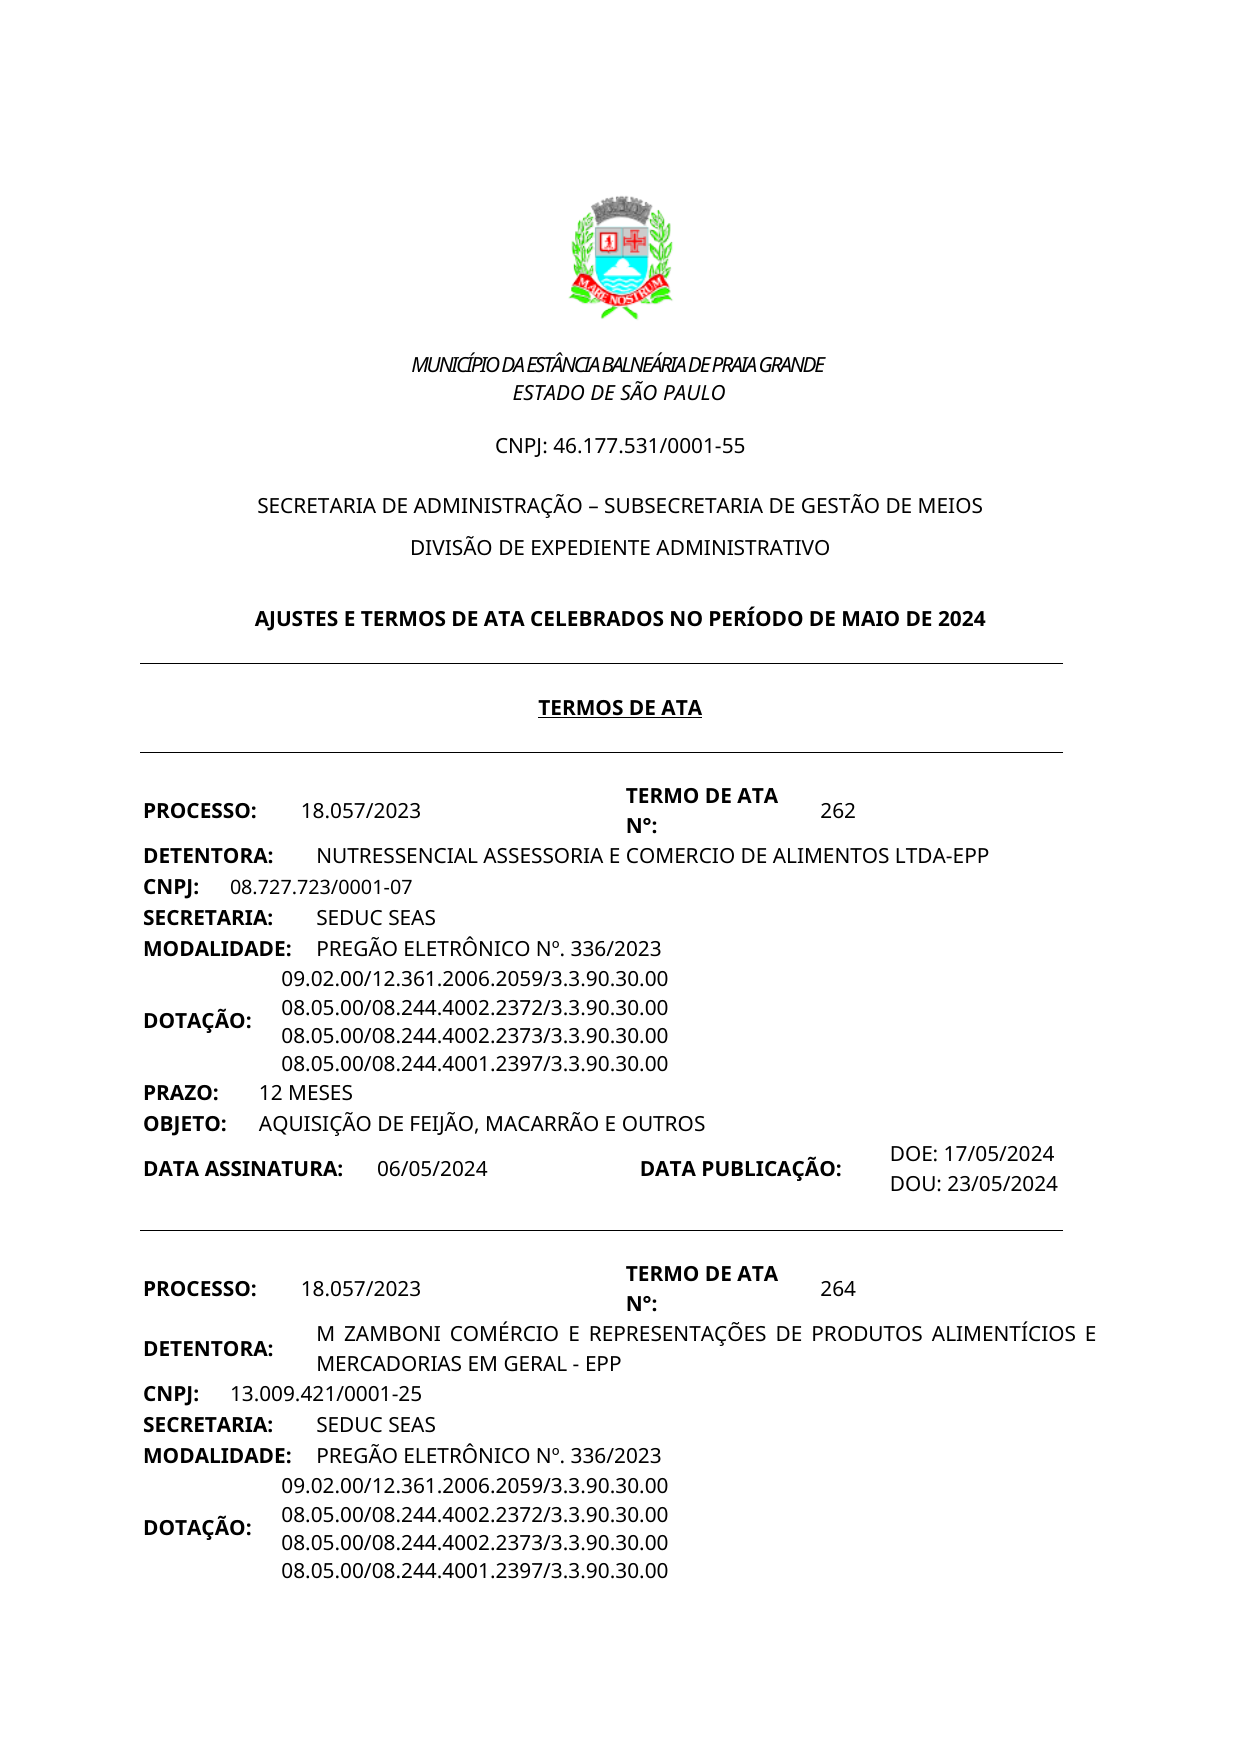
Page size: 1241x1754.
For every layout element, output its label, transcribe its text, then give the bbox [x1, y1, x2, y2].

table_cell DOTAÇÃO: [136, 1471, 274, 1585]
subtitle CNPJ: 46.177.531/0001-55 [177, 432, 1063, 460]
table_cell DOE: 17/05/2024 DOU: 23/05/2024 [882, 1139, 1104, 1199]
subtitle SECRETARIA DE ADMINISTRAÇÃO – SUBSECRETARIA DE GESTÃO DE MEIOS [177, 491, 1063, 519]
table_header 18.057/2023 [293, 1259, 618, 1319]
table_cell MODALIDADE: [136, 1441, 309, 1471]
table_cell SECRETARIA: [136, 1410, 309, 1441]
table_header 262 [813, 781, 1104, 841]
table_header PROCESSO: [136, 1259, 293, 1319]
table_cell 08.727.723/0001-07 [223, 872, 1104, 903]
table_cell DOTAÇÃO: [136, 964, 274, 1078]
table_header TERMO DE ATA N°: [618, 1259, 813, 1319]
table_cell 09.02.00/12.361.2006.2059/3.3.90.30.00 08.05.00/08.244.4002.2372/3.3.90.30.00 08.05.00/08.244.4002.2373/3.3.90.30.00 08.05.00/08.244.4001.2397/3.3.90.30.00 [274, 964, 1104, 1078]
table_cell OBJETO: [136, 1109, 251, 1139]
table_cell DATA PUBLICAÇÃO: [632, 1139, 882, 1199]
table_cell DETENTORA: [136, 1319, 309, 1379]
table_cell MODALIDADE: [136, 934, 309, 964]
table_cell 12 MESES [251, 1078, 1104, 1109]
table_cell AQUISIÇÃO DE FEIJÃO, MACARRÃO E OUTROS [251, 1109, 1104, 1139]
subtitle DIVISÃO DE EXPEDIENTE ADMINISTRATIVO [177, 533, 1063, 562]
table_cell SECRETARIA: [136, 903, 309, 933]
table_cell DATA ASSINATURA: [136, 1139, 369, 1199]
table_header TERMO DE ATA N°: [618, 781, 813, 841]
table_cell NUTRESSENCIAL ASSESSORIA E COMERCIO DE ALIMENTOS LTDA-EPP [309, 841, 1104, 872]
table_cell Pregão Eletrônico nº. 336/2023 [309, 934, 1104, 964]
table_cell CNPJ: [136, 872, 222, 903]
text TERMOS DE ATA [177, 693, 1063, 721]
text AJUSTES E TERMOS DE ATA CELEBRADOS NO PERÍODO DE MAIO DE 2024 [177, 604, 1063, 633]
table_cell 09.02.00/12.361.2006.2059/3.3.90.30.00 08.05.00/08.244.4002.2372/3.3.90.30.00 08.05.00/08.244.4002.2373/3.3.90.30.00 08.05.00/08.244.4001.2397/3.3.90.30.00 [274, 1471, 1104, 1585]
table_cell DETENTORA: [136, 841, 309, 872]
table_cell 13.009.421/0001-25 [223, 1379, 1104, 1410]
table_header 264 [813, 1259, 1104, 1319]
table_header 18.057/2023 [293, 781, 618, 841]
table_cell Pregão Eletrônico nº. 336/2023 [309, 1441, 1104, 1471]
table_cell M ZAMBONI COMÉRCIO E REPRESENTAÇÕES DE PRODUTOS ALIMENTÍCIOS E MERCADORIAS EM GERAL - EPP [309, 1319, 1104, 1379]
table_cell 06/05/2024 [370, 1139, 632, 1199]
table_header PROCESSO: [136, 781, 293, 841]
table_cell SEDUC SEAS [309, 903, 1104, 933]
table_cell CNPJ: [136, 1379, 222, 1410]
table_cell SEDUC SEAS [309, 1410, 1104, 1441]
text MUNICÍPIO DA ESTÂNCIA BALNEÁRIA DE PRAIA GRANDE [177, 350, 1063, 378]
text ESTADO DE SÃO PAULO [177, 378, 1063, 407]
table_cell PRAZO: [136, 1078, 251, 1109]
